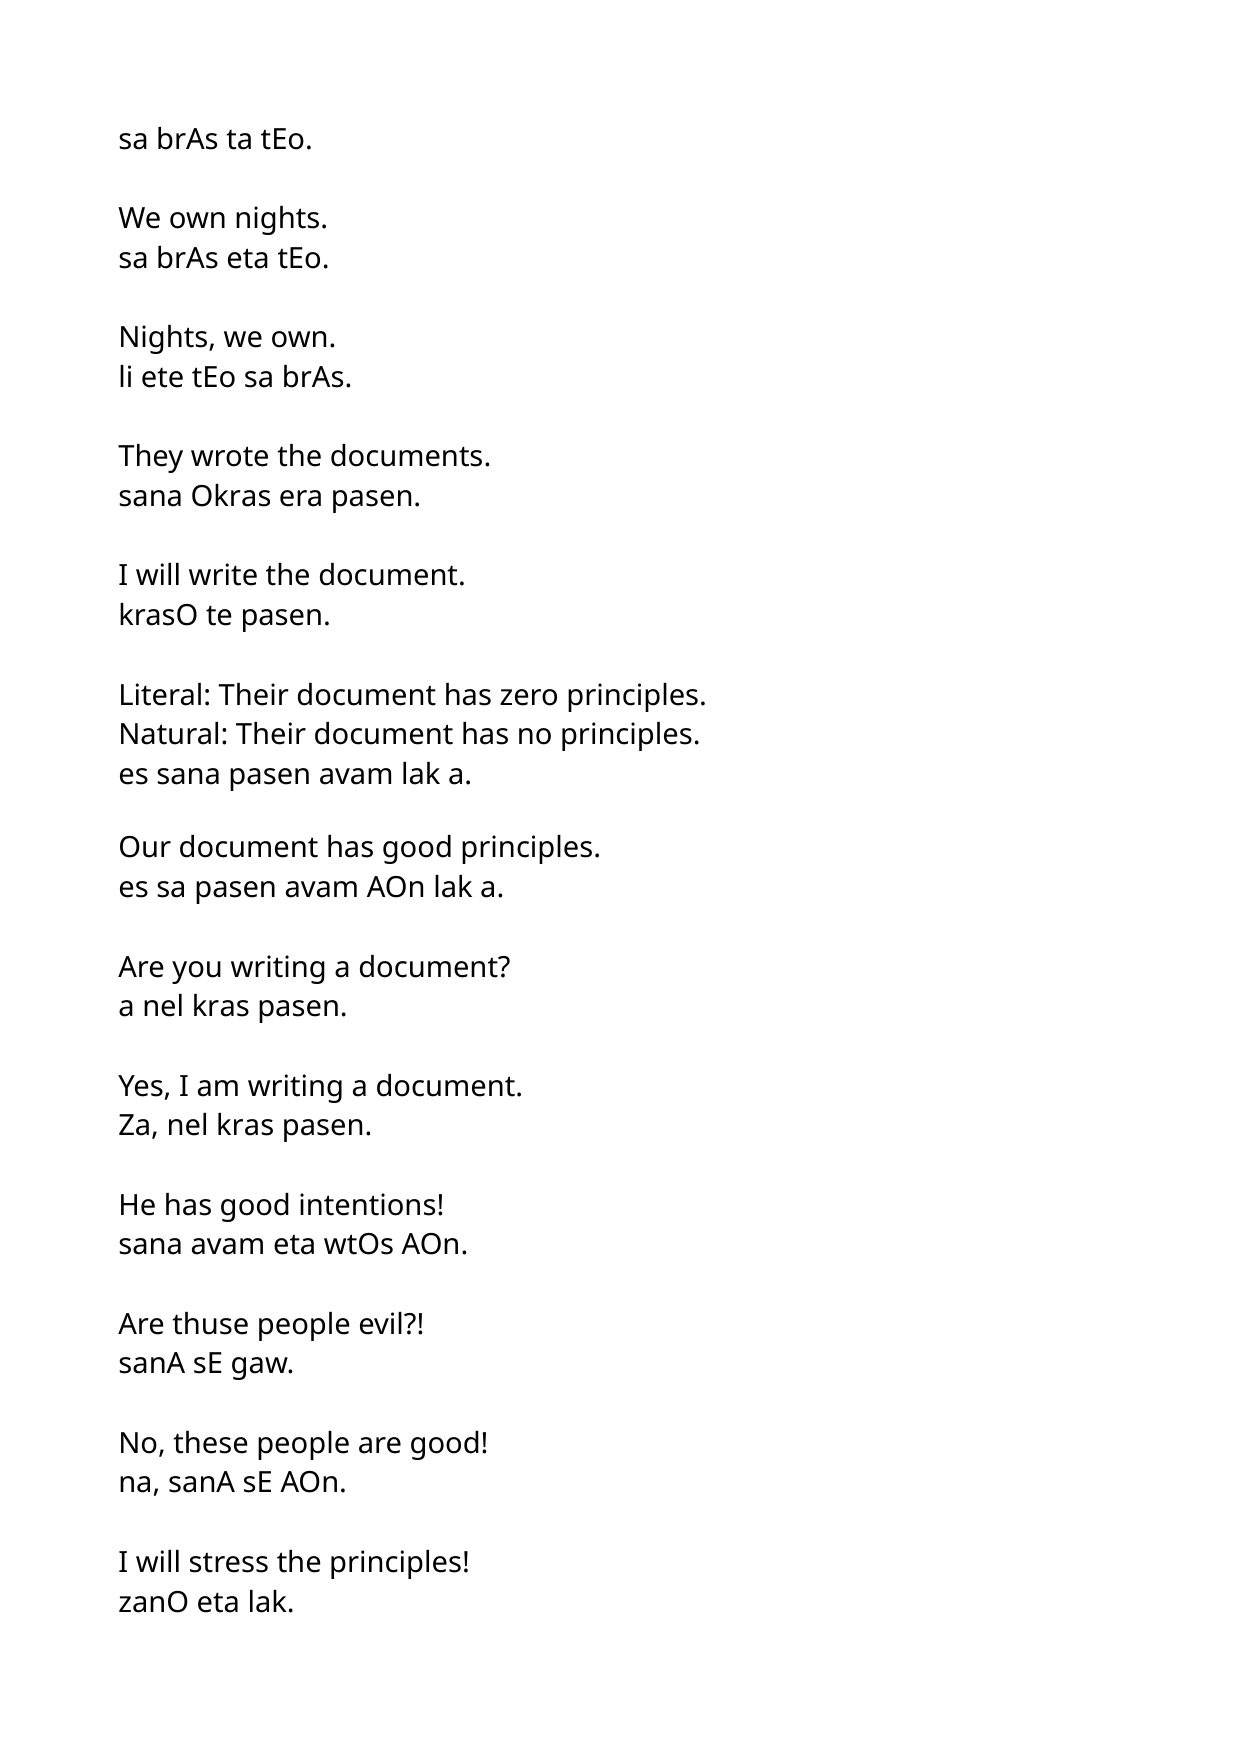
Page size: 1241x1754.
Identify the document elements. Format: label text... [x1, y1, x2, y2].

text zanO eta lak. [118, 1581, 1122, 1621]
text No, these people are good! [118, 1422, 1122, 1462]
text sa brAs ta tEo. [118, 118, 1122, 158]
text es sana pasen avam lak a. [118, 753, 1122, 793]
text Natural: Their document has no principles. [118, 713, 1122, 753]
text krasO te pasen. [118, 594, 1122, 634]
text Literal: Their document has zero principles. [118, 674, 1122, 713]
text Nights, we own. [118, 317, 1122, 356]
text Yes, I am writing a document. [118, 1065, 1122, 1104]
text They wrote the documents. [118, 436, 1122, 475]
text sanA sE gaw. [118, 1343, 1122, 1382]
text na, sanA sE AOn. [118, 1462, 1122, 1501]
text He has good intentions! [118, 1184, 1122, 1224]
text es sa pasen avam AOn lak a. [118, 866, 1122, 906]
text li ete tEo sa brAs. [118, 356, 1122, 396]
text a nel kras pasen. [118, 986, 1122, 1025]
text Za, nel kras pasen. [118, 1104, 1122, 1144]
text Are thuse people evil?! [118, 1303, 1122, 1343]
text sana Okras era pasen. [118, 475, 1122, 515]
text sana avam eta wtOs AOn. [118, 1224, 1122, 1263]
text Are you writing a document? [118, 946, 1122, 986]
text Our document has good principles. [118, 827, 1122, 866]
text I will write the document. [118, 555, 1122, 594]
text sa brAs eta tEo. [118, 237, 1122, 277]
text I will stress the principles! [118, 1541, 1122, 1581]
text We own nights. [118, 197, 1122, 237]
